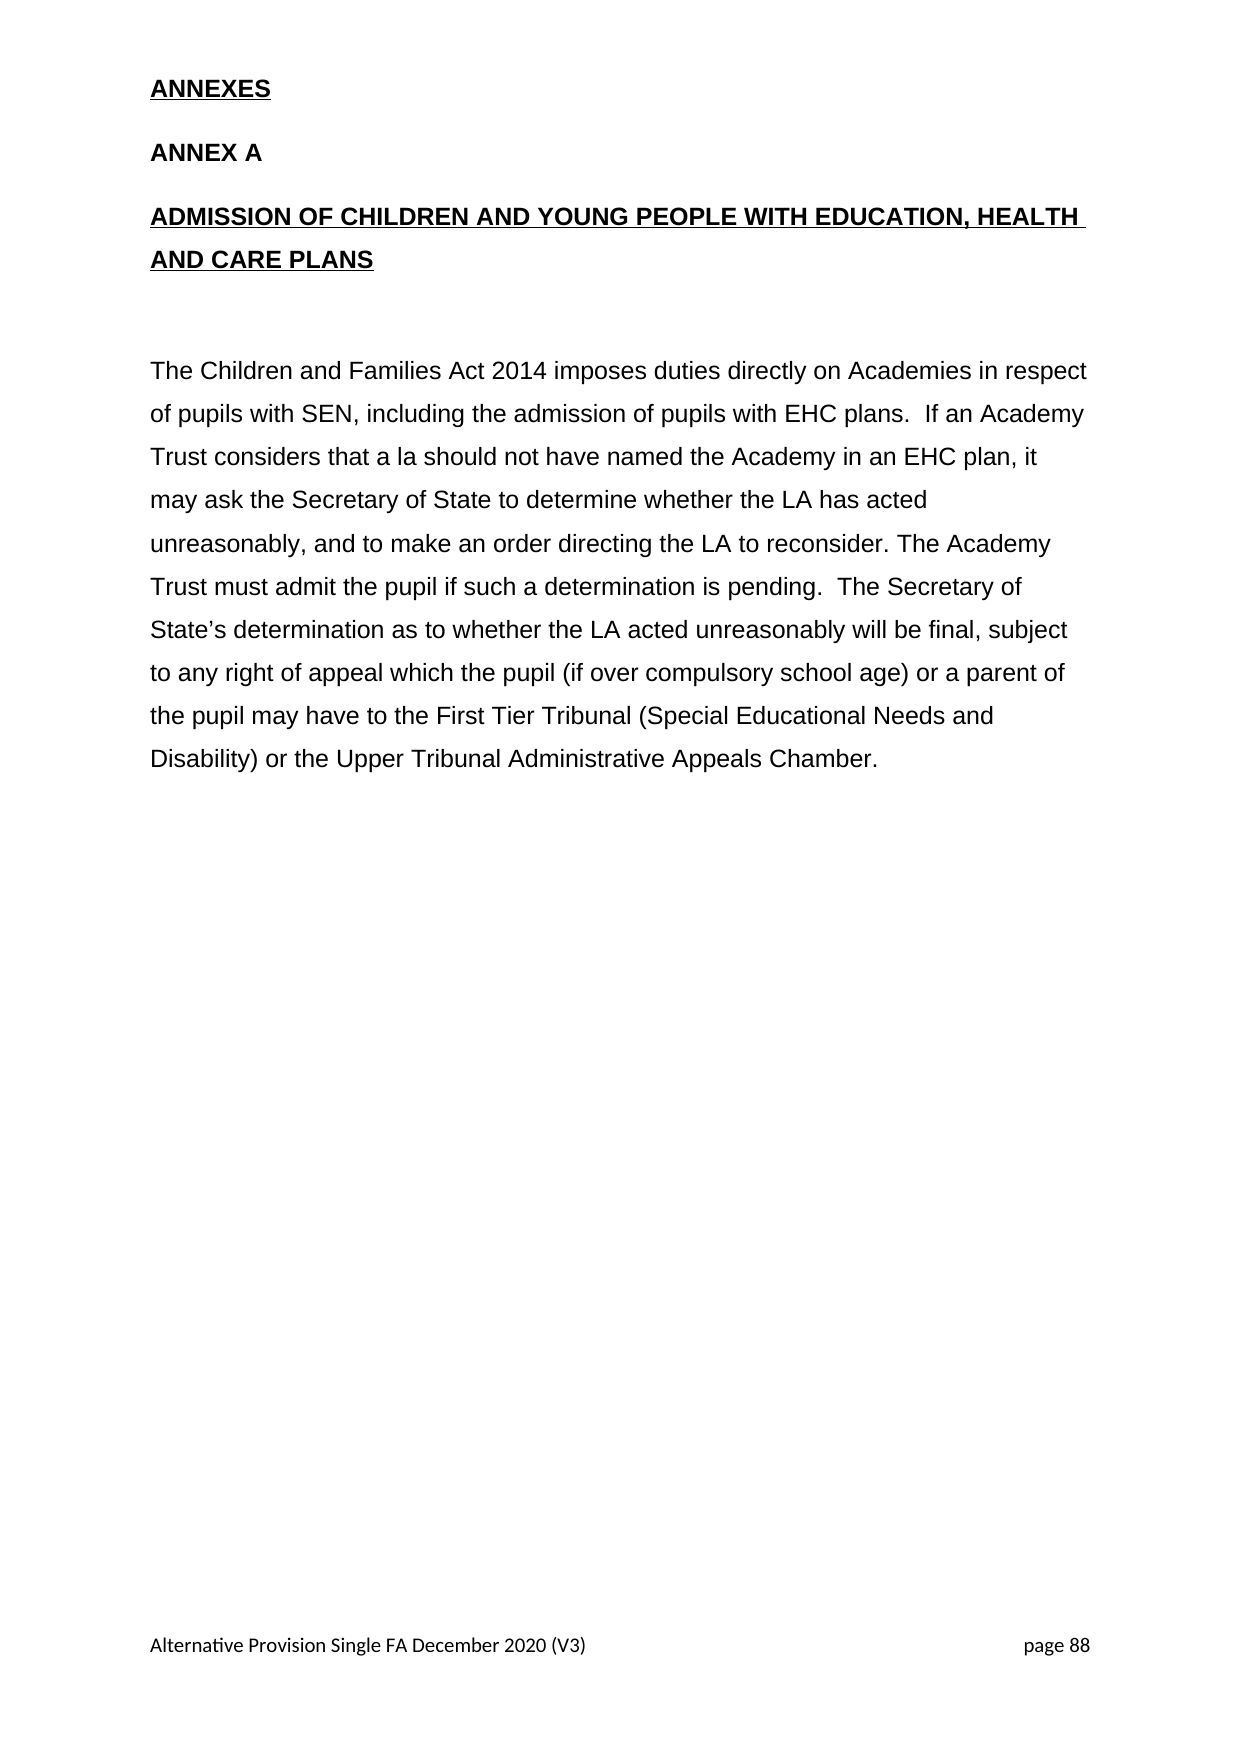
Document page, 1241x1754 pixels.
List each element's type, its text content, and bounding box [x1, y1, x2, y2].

text ANNEX A [150, 138, 1090, 166]
text ANNEXES [150, 74, 1090, 102]
list The Children and Families Act 2014 imposes duties directly on Academies in respect of pupils with SEN, including the admission of pupils with EHC plans. If an Academy Trust considers that a la should not have named the Academy in an EHC plan, it may ask the Secretary of State to determine whether the LA has acted unreasonably, and to make an order directing the LA to reconsider. The Academy Trust must admit the pupil if such a determination is pending. The Secretary of State’s determination as to whether the LA acted unreasonably will be final, subject to any right of appeal which the pupil (if over compulsory school age) or a parent of the pupil may have to the First Tier Tribunal (Special Educational Needs and Disability) or the Upper Tribunal Administrative Appeals Chamber. [150, 356, 1090, 773]
subtitle ADMISSION OF CHILDREN AND YOUNG PEOPLE WITH EDUCATION, HEALTH AND CARE PLANS [150, 202, 1090, 273]
